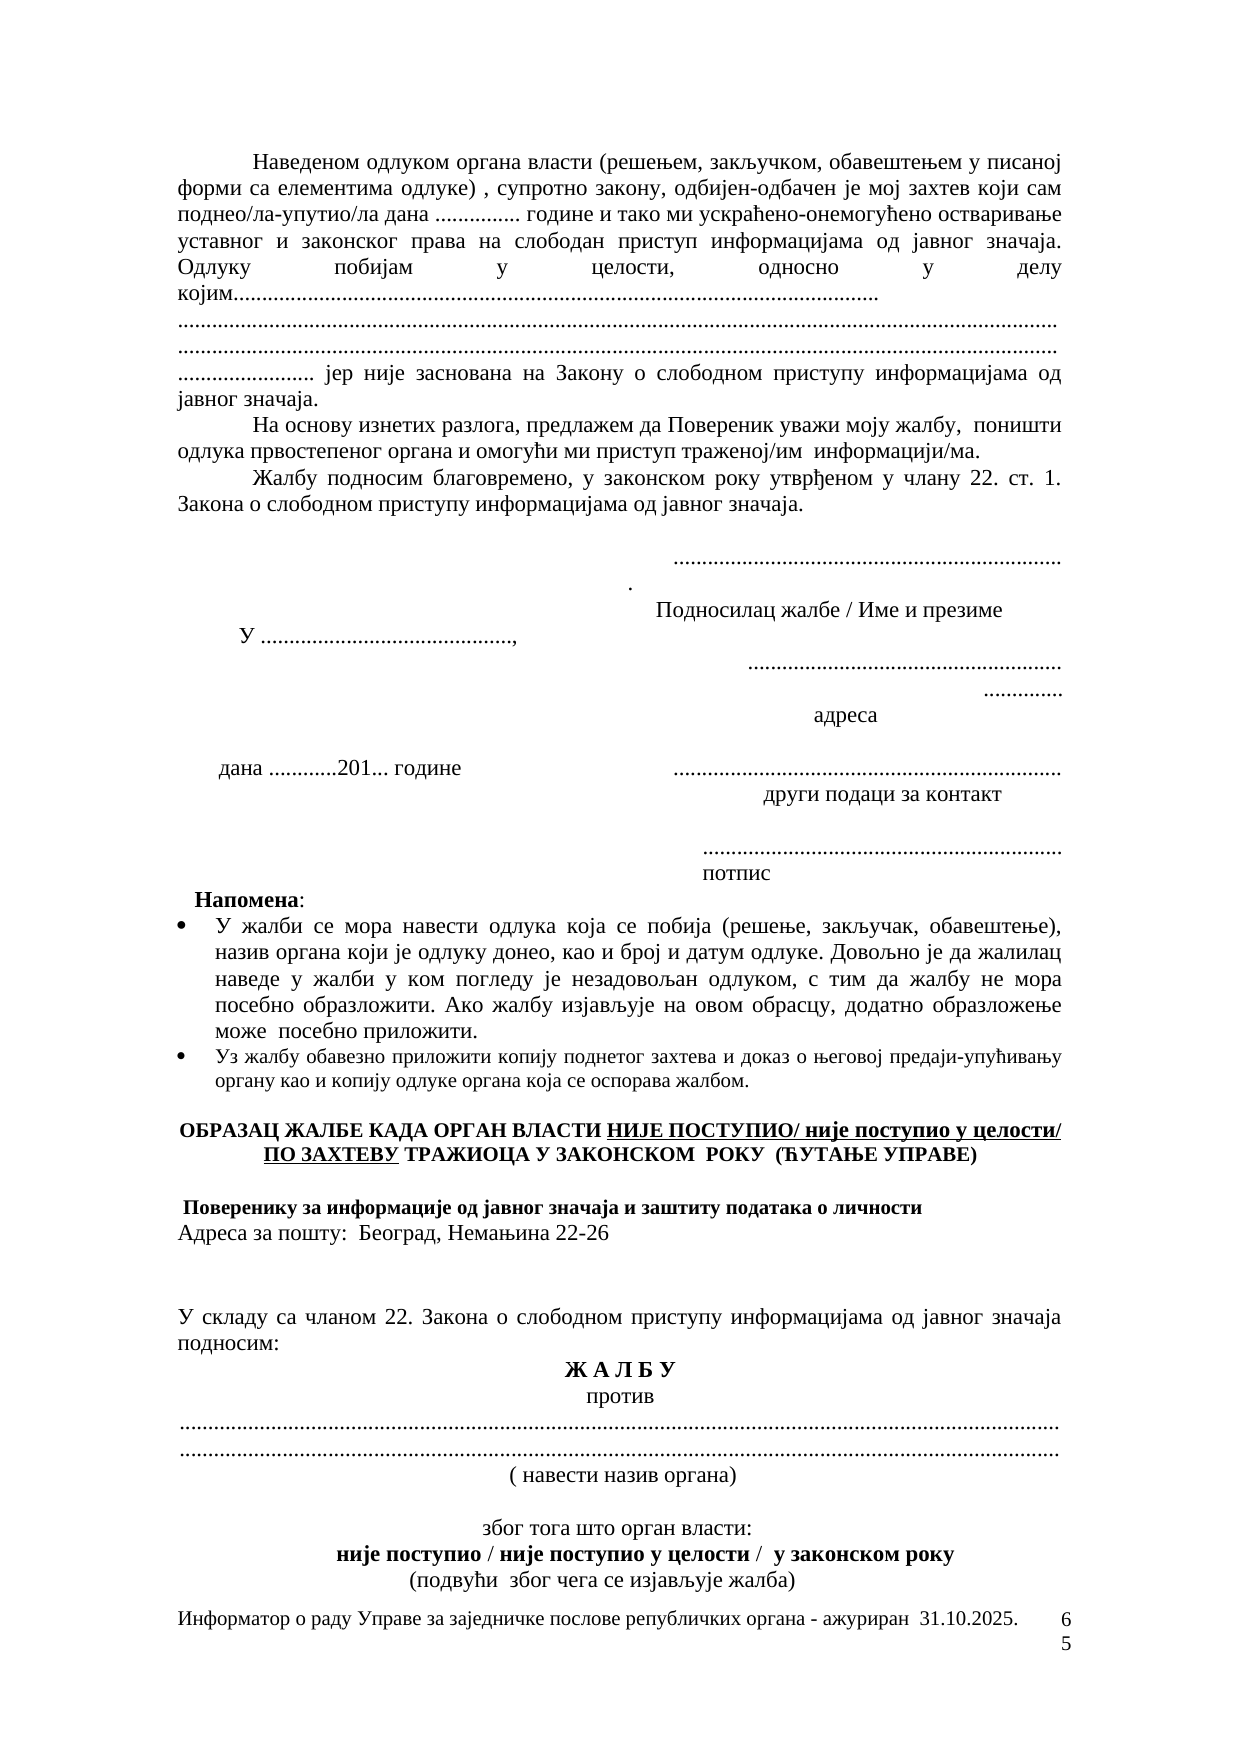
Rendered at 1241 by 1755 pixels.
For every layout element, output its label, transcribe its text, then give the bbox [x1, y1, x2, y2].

text Наведеном одлуком органа власти (решењем, закључком, обавештењем у писаној форми са елементима одлуке) , супротно закону, одбијен-одбачен је мој захтев који сам поднео/ла-упутио/ла дана ............... године и тако ми ускраћено-онемогућено остваривање уставног и законског права на слободан приступ информацијама од јавног значаја. Oдлуку побијам у целости, односно у делу којим................................................................................................................. [177, 148, 1063, 306]
text ..................................................................... [627, 543, 1063, 596]
text ............................................................................................................................................................................................................................................................................................................................................ јер није заснована на Закону о слободном приступу информацијама од јавног значаја. [177, 306, 1063, 411]
text Ж А Л Б У [177, 1356, 1063, 1382]
text ( навести назив органа) [177, 1461, 1063, 1487]
text због тога што орган власти: [177, 1514, 1063, 1540]
text ............................................................... потпис [702, 833, 1063, 886]
text У ............................................, ..................................................................... [177, 622, 1063, 701]
text .......................................................................................................................................................... [177, 1408, 1063, 1435]
text На основу изнетих разлога, предлажем да Повереник уважи моју жалбу, поништи одлука првостепеног органа и омогући ми приступ траженој/им информацији/ма. [177, 411, 1063, 464]
text није поступио / није поступио у целости / у законском року [227, 1540, 1063, 1567]
text (подвући због чега се изјављује жалба) [215, 1567, 1063, 1593]
text дана ............201... године .................................................................... [177, 754, 1063, 780]
text Жалбу подносим благовремено, у законском року утврђеном у члану 22. ст. 1. Закона о слободном приступу информацијама од јавног значаја. [177, 464, 1063, 517]
list У жалби се мора навести одлука која се побија (решење, закључак, обавештење), назив органа који је одлуку донео, као и број и датум одлуке. Довољно је да жалилац наведе у жалби у ком погледу је незадовољан одлуком, с тим да жалбу не мора посебно образложити. Ако жалбу изјављује на овом обрасцу, додатно образложење може посебно приложити. [177, 912, 1063, 1044]
text .......................................................................................................................................................... [177, 1435, 1063, 1461]
text адреса [177, 701, 1063, 727]
text У складу са чланом 22. Закона о слободном приступу информацијама од јавног значаја подносим: [177, 1303, 1063, 1356]
text Подносилац жалбе / Име и презиме [627, 596, 1063, 622]
text против [177, 1382, 1063, 1408]
text Напомена: [177, 886, 1063, 912]
text Повереникy за информације од јавног значаја и заштиту података о личности [177, 1193, 1063, 1219]
list Уз жалбу обавезно приложити копију поднетог захтева и доказ о његовој предаји-упућивању органу као и копију одлуке органа која се оспорава жалбом. [177, 1044, 1063, 1092]
text Адреса за пошту: Београд, Немањина 22-26 [177, 1219, 1063, 1245]
text други подаци за контакт [702, 780, 1063, 807]
text ОБРАЗАЦ ЖАЛБЕ КАДА ОРГАН ВЛАСТИ НИЈЕ ПОСТУПИО/ није поступио у целости/ ПО ЗАХТЕВУ ТРАЖИОЦА У ЗАКОНСКОМ РОКУ (ЋУТАЊЕ УПРАВЕ) [177, 1116, 1063, 1166]
